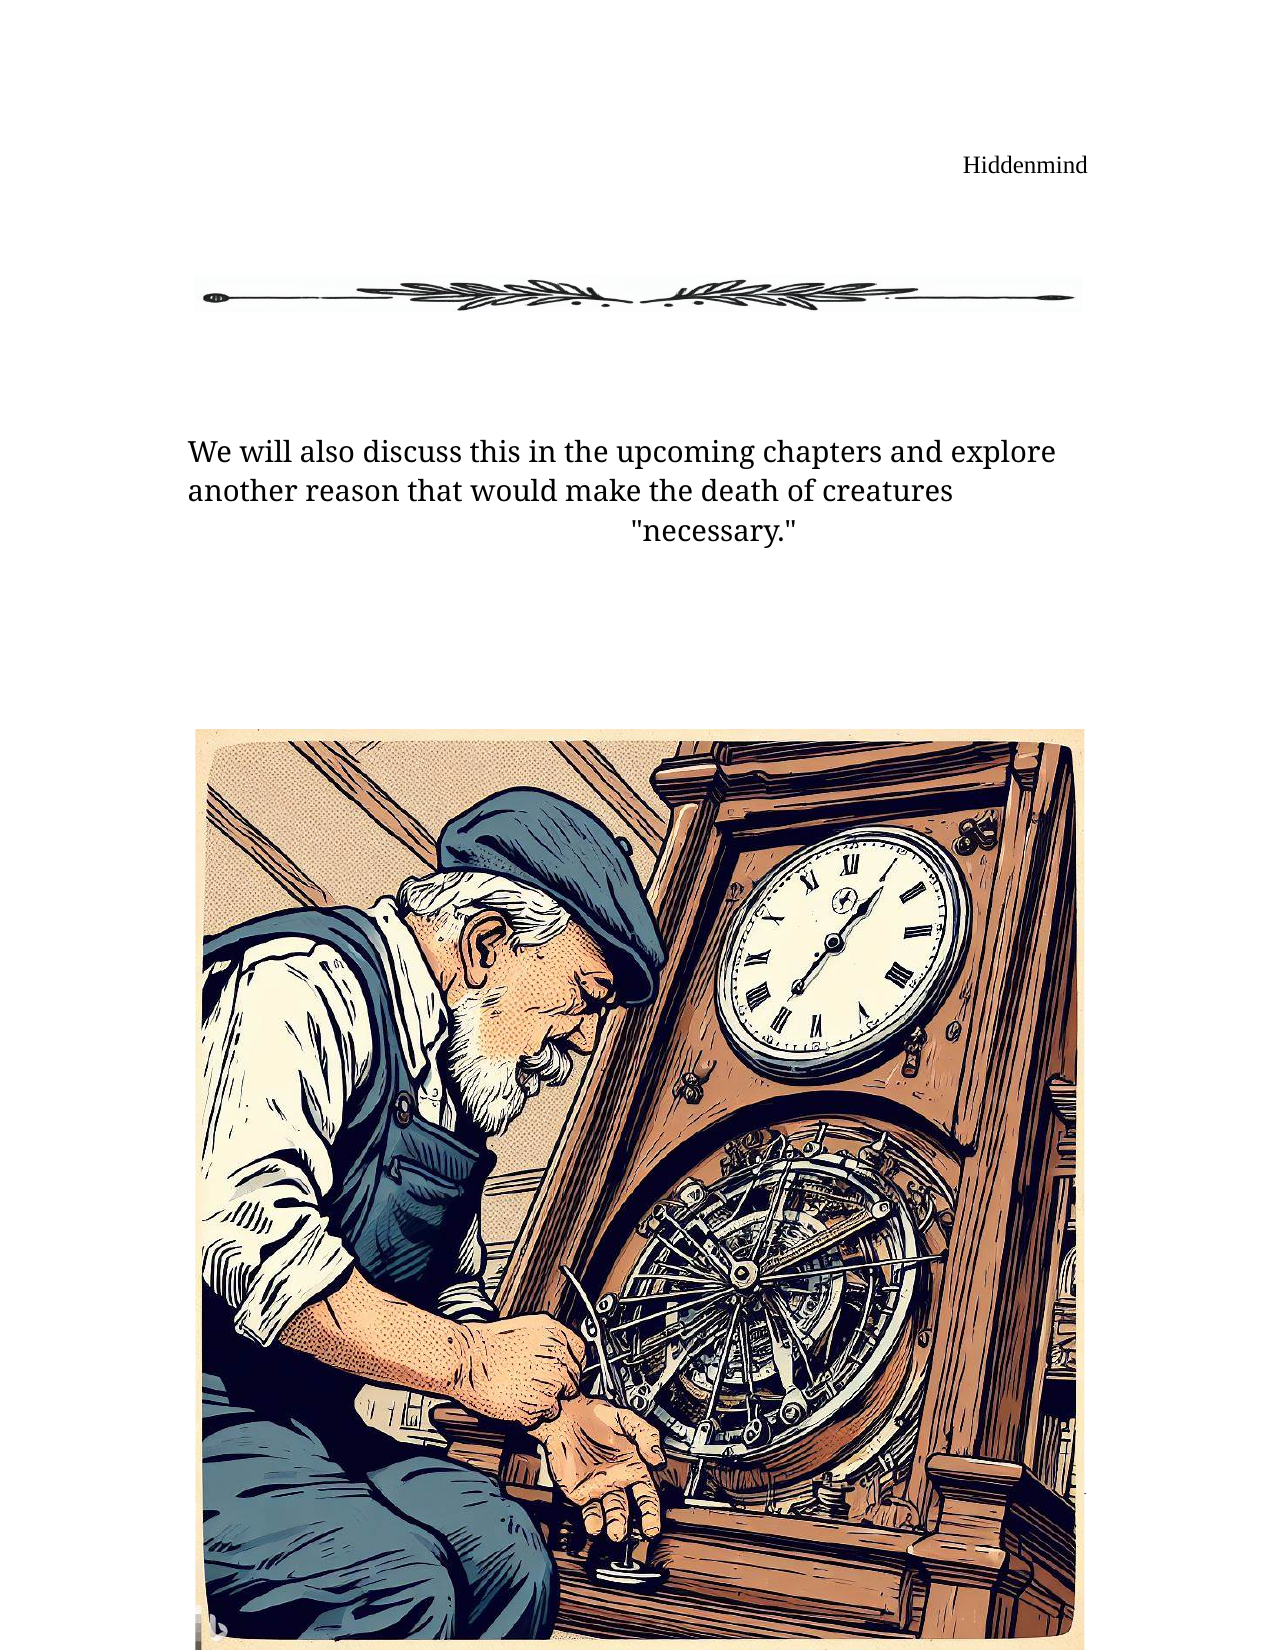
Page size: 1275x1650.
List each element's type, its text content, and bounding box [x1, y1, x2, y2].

text "necessary." [187, 510, 1087, 550]
picture [193, 275, 1083, 312]
text We will also discuss this in the upcoming chapters and explore another reason that would make the death of creatures [187, 431, 1087, 510]
picture [195, 729, 1085, 1650]
